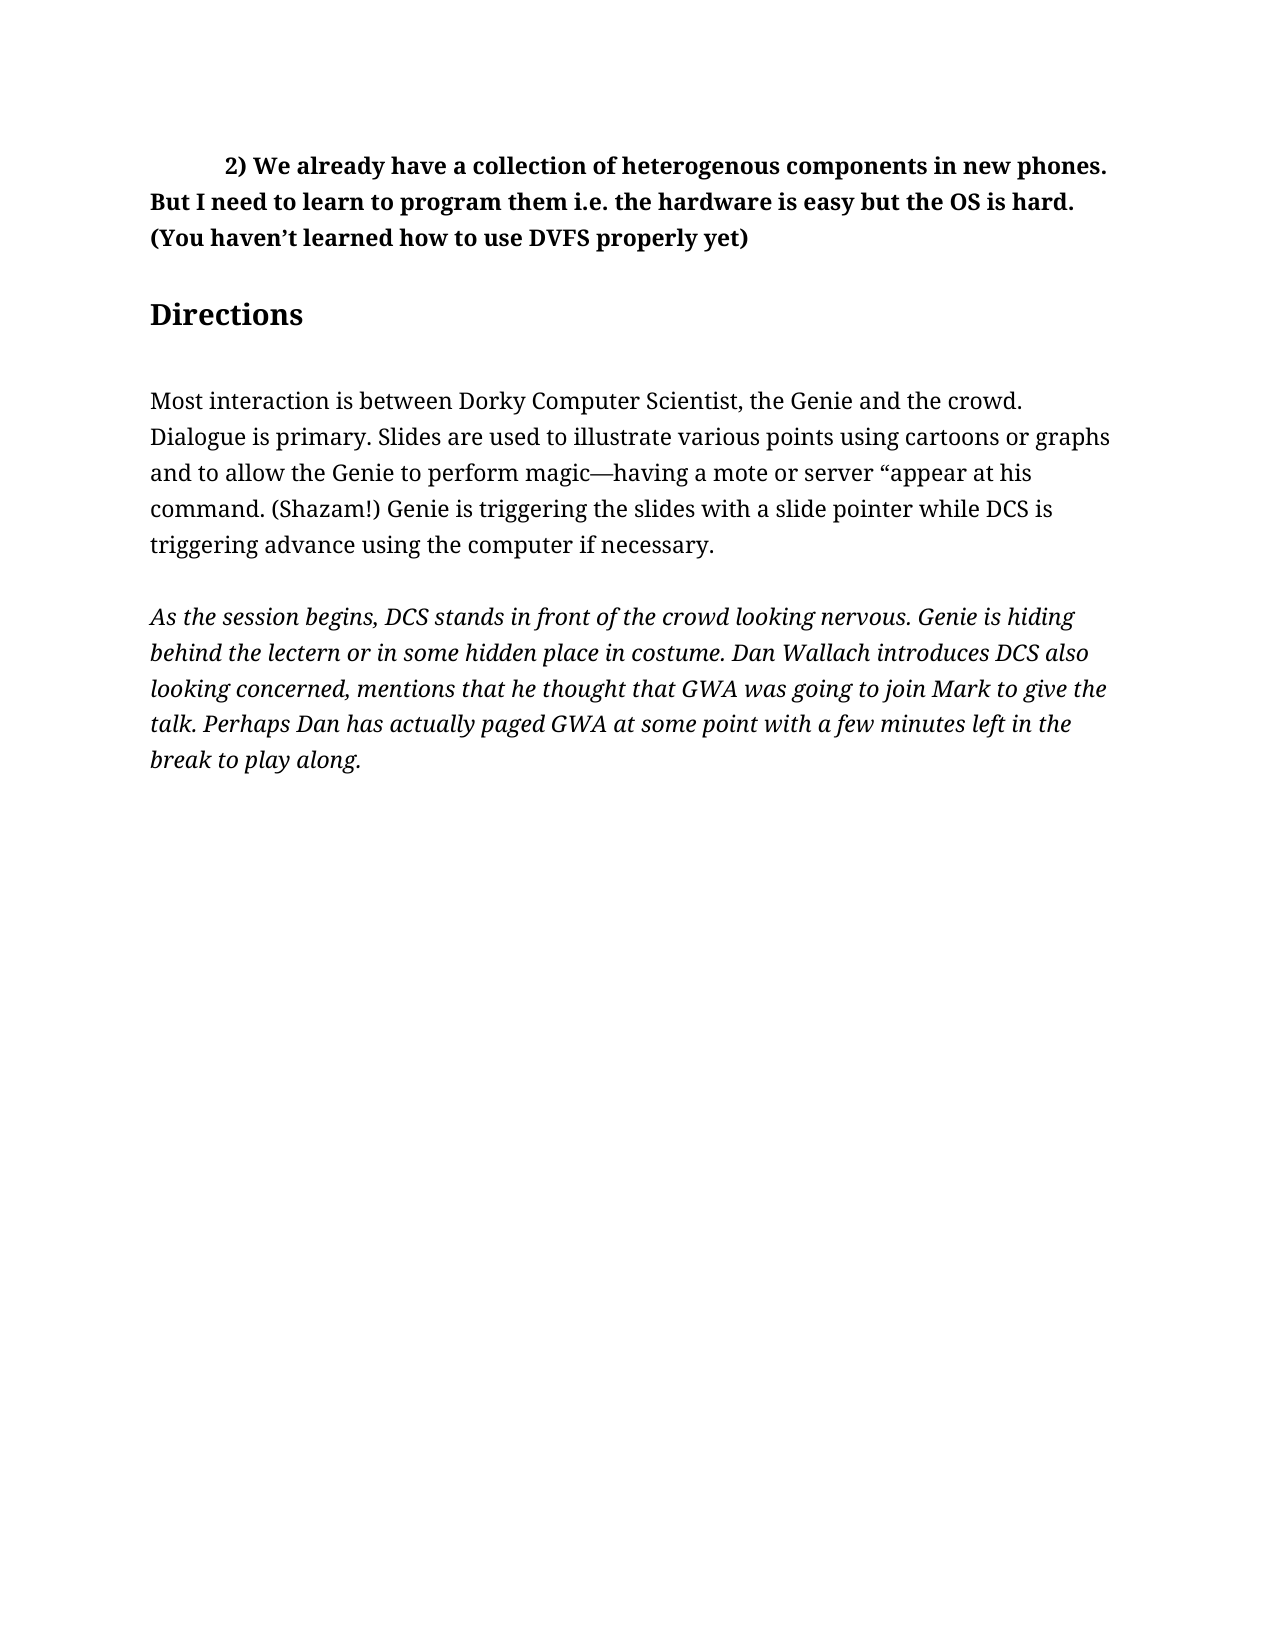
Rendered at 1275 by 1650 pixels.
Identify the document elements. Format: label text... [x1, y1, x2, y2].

text Most interaction is between Dorky Computer Scientist, the Genie and the crowd. Dialogue is primary. Slides are used to illustrate various points using cartoons or graphs and to allow the Genie to perform magic—having a mote or server “appear at his command. (Shazam!) Genie is triggering the slides with a slide pointer while DCS is triggering advance using the computer if necessary. [150, 385, 1125, 560]
text 2) We already have a collection of heterogenous components in new phones. But I need to learn to program them i.e. the hardware is easy but the OS is hard. (You haven’t learned how to use DVFS properly yet) [150, 150, 1125, 253]
text Directions [150, 294, 1125, 333]
text As the session begins, DCS stands in front of the crowd looking nervous. Genie is hiding behind the lectern or in some hidden place in costume. Dan Wallach introduces DCS also looking concerned, mentions that he thought that GWA was going to join Mark to give the talk. Perhaps Dan has actually paged GWA at some point with a few minutes left in the break to play along. [150, 601, 1125, 776]
